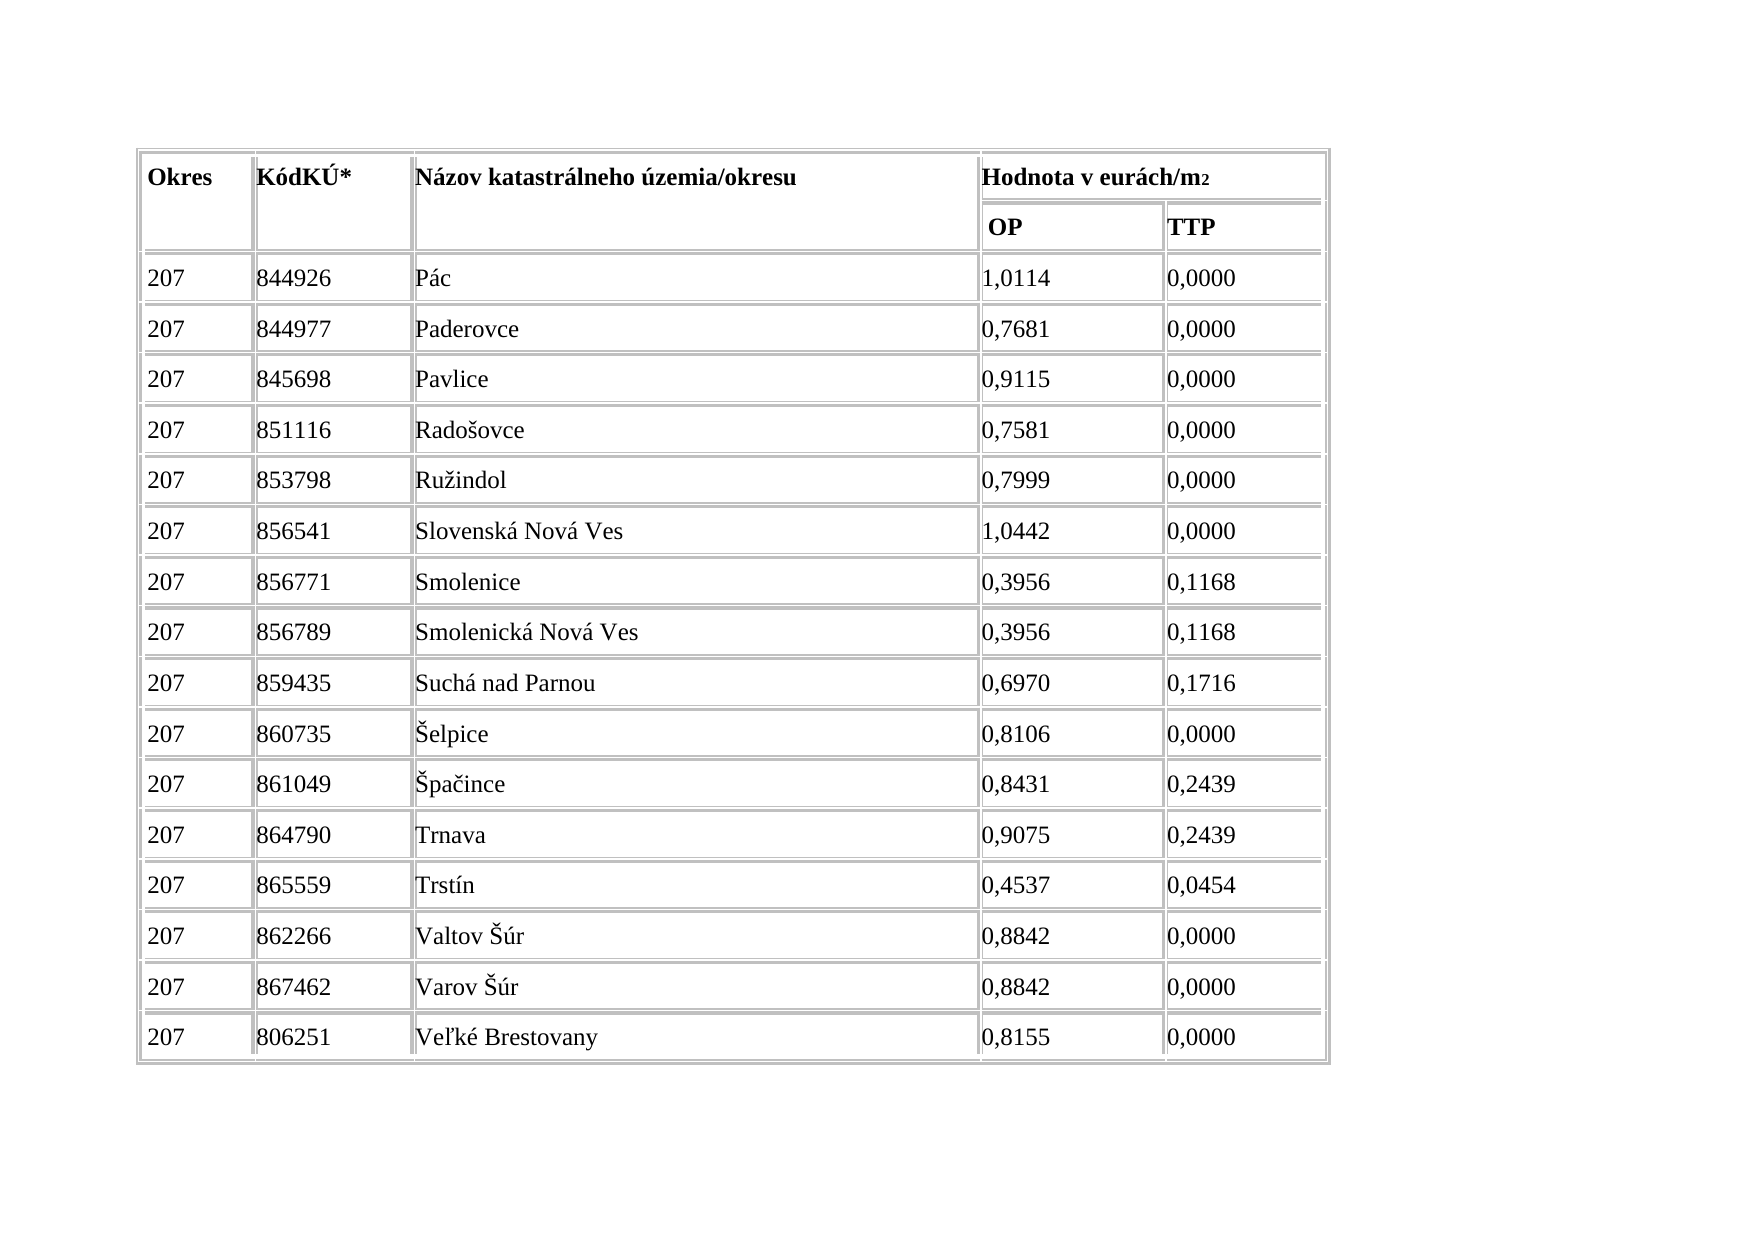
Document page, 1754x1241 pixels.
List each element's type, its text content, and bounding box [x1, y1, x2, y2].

table_cell 0,0000 [1165, 502, 1328, 553]
table_cell 0,2439 [1165, 806, 1328, 856]
table_cell 0,0000 [1165, 401, 1328, 451]
table_cell 844926 [258, 255, 410, 299]
table_cell 0,4537 [983, 863, 1162, 907]
table_cell 0,7999 [983, 458, 1162, 502]
table_header Okres [142, 154, 254, 249]
table_cell 865559 [258, 863, 410, 907]
table_header Hodnota v eurách/m2 [980, 149, 1328, 198]
table_cell 207 [139, 502, 254, 553]
table_cell 0,1716 [1165, 654, 1328, 704]
table_cell 0,7581 [983, 407, 1162, 451]
table_cell 0,0000 [1165, 1008, 1328, 1059]
table_cell Valtov Šúr [417, 913, 977, 958]
table_cell 0,8431 [983, 761, 1162, 806]
table_cell 207 [139, 654, 254, 704]
table_cell 0,8106 [983, 711, 1162, 755]
table_cell Radošovce [417, 407, 977, 451]
table_cell 207 [139, 451, 254, 502]
table_cell 0,6970 [983, 660, 1162, 704]
table_cell 864790 [258, 812, 410, 856]
table_cell 853798 [258, 458, 410, 502]
table_cell 862266 [258, 913, 410, 958]
table_cell Suchá nad Parnou [417, 660, 977, 704]
table_cell Trstín [417, 863, 977, 907]
table_cell 0,8842 [983, 913, 1162, 958]
table_cell 856789 [258, 610, 410, 654]
table_cell 851116 [258, 407, 410, 451]
table_cell 859435 [258, 660, 410, 704]
table_cell Šelpice [417, 711, 977, 755]
table_cell 860735 [258, 711, 410, 755]
table_cell 207 [139, 806, 254, 856]
table_cell 0,9115 [983, 356, 1162, 401]
table_cell Pác [417, 255, 977, 299]
table_cell 1,0114 [983, 255, 1162, 299]
table_cell Smolenice [417, 559, 977, 603]
table_cell 0,8842 [983, 964, 1162, 1008]
table_cell 207 [139, 553, 254, 603]
table_cell Slovenská Nová Ves [417, 508, 977, 553]
table_cell 0,0000 [1165, 705, 1328, 755]
table_cell 207 [139, 350, 254, 401]
table_cell Špačince [417, 761, 977, 806]
table_cell 207 [139, 1008, 254, 1059]
table_cell 0,3956 [983, 610, 1162, 654]
table_cell 207 [139, 907, 254, 958]
table_cell 207 [139, 705, 254, 755]
table_header KódKÚ* [255, 149, 413, 249]
table_cell 0,0000 [1165, 350, 1328, 401]
table_cell Trnava [417, 812, 977, 856]
table_cell 207 [139, 856, 254, 907]
table_cell 856771 [258, 559, 410, 603]
table_cell 845698 [258, 356, 410, 401]
table_cell Veľké Brestovany [414, 1008, 980, 1059]
table_cell 207 [139, 958, 254, 1008]
table_cell 0,0000 [1165, 907, 1328, 958]
table_cell 207 [139, 755, 254, 806]
table_cell 0,9075 [983, 812, 1162, 856]
table_cell TTP [1165, 198, 1328, 249]
table_cell 1,0442 [983, 508, 1162, 553]
table_cell 0,1168 [1165, 553, 1328, 603]
table_cell Smolenická Nová Ves [417, 610, 977, 654]
table_cell 0,0454 [1165, 856, 1328, 907]
table_cell 0,2439 [1165, 755, 1328, 806]
table_cell 0,0000 [1165, 451, 1328, 502]
table_cell Paderovce [417, 306, 977, 350]
table_header Názov katastrálneho územia/okresu [414, 149, 980, 249]
table_cell 207 [139, 401, 254, 451]
table_cell 207 [139, 249, 254, 299]
table_cell 0,8155 [980, 1008, 1165, 1059]
table_cell 0,0000 [1165, 958, 1328, 1008]
table_cell 207 [139, 603, 254, 654]
table_cell Ružindol [417, 458, 977, 502]
table_cell OP [983, 205, 1162, 249]
table_cell 856541 [258, 508, 410, 553]
table_cell 0,7681 [983, 306, 1162, 350]
table_cell Varov Šúr [417, 964, 977, 1008]
table_cell 0,0000 [1165, 249, 1328, 299]
table_cell 861049 [258, 761, 410, 806]
table_cell Pavlice [417, 356, 977, 401]
table_cell 207 [139, 300, 254, 350]
table_cell 867462 [258, 964, 410, 1008]
table_cell 0,0000 [1165, 300, 1328, 350]
table_cell 806251 [255, 1008, 413, 1059]
table_cell 0,1168 [1165, 603, 1328, 654]
table_cell 844977 [258, 306, 410, 350]
table_cell 0,3956 [983, 559, 1162, 603]
